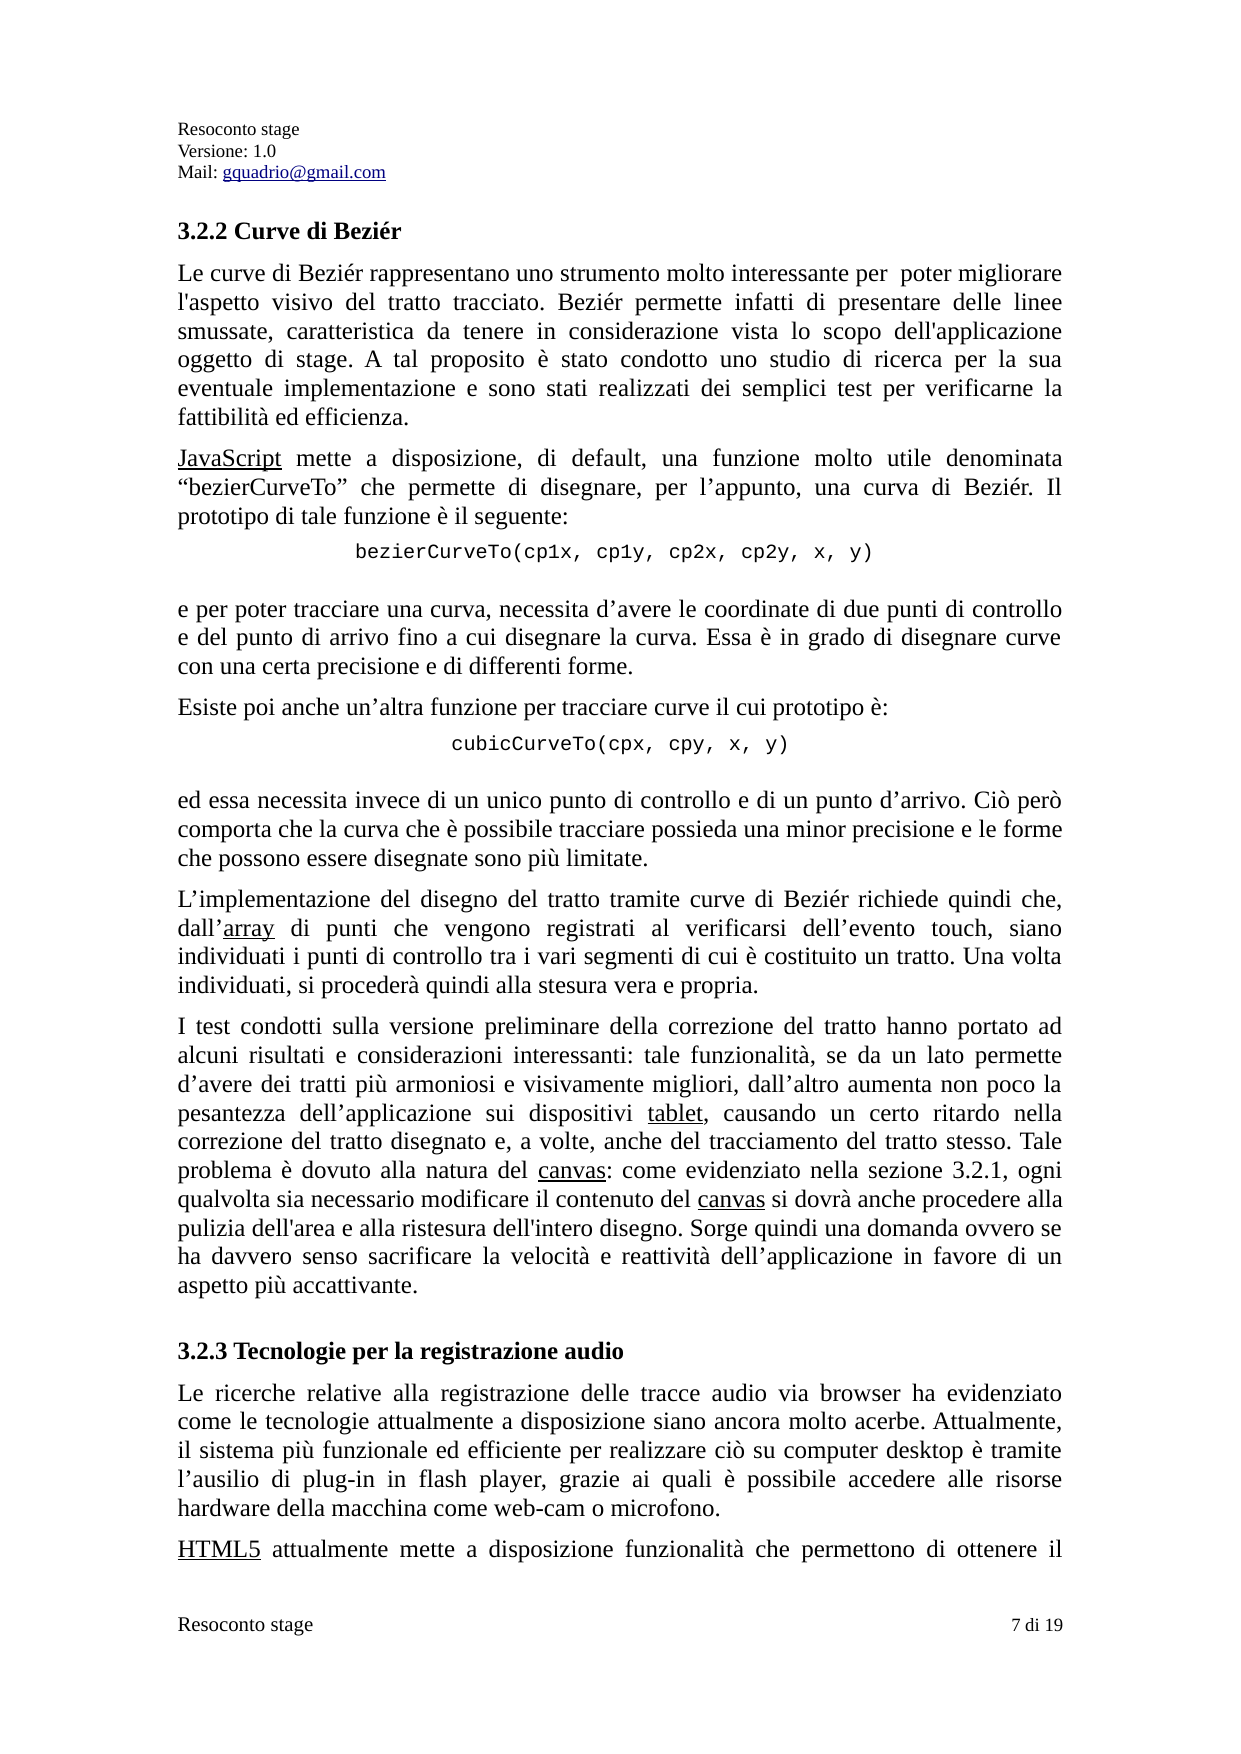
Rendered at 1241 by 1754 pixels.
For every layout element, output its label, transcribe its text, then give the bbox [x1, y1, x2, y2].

subtitle 3.2.2 Curve di Beziér [177, 212, 1063, 246]
text HTML5 attualmente mette a disposizione funzionalità che permettono di ottenere il [177, 1534, 1063, 1563]
text L’implementazione del disegno del tratto tramite curve di Beziér richiede quindi che, dall’array di punti che vengono registrati al verificarsi dell’evento touch, siano individuati i punti di controllo tra i vari segmenti di cui è costituito un tratto. Una volta individuati, si procederà quindi alla stesura vera e propria. [177, 884, 1063, 999]
text JavaScript mette a disposizione, di default, una funzione molto utile denominata “bezierCurveTo” che permette di disegnare, per l’appunto, una curva di Beziér. Il prototipo di tale funzione è il seguente: [177, 443, 1063, 529]
text e per poter tracciare una curva, necessita d’avere le coordinate di due punti di controllo e del punto di arrivo fino a cui disegnare la curva. Essa è in grado di disegnare curve con una certa precisione e di differenti forme. [177, 565, 1063, 680]
text bezierCurveTo(cp1x, cp1y, cp2x, cp2y, x, y) [177, 542, 1063, 565]
subtitle 3.2.3 Tecnologie per la registrazione audio [177, 1336, 1063, 1365]
text Le ricerche relative alla registrazione delle tracce audio via browser ha evidenziato come le tecnologie attualmente a disposizione siano ancora molto acerbe. Attualmente, il sistema più funzionale ed efficiente per realizzare ciò su computer desktop è tramite l’ausilio di plug-in in flash player, grazie ai quali è possibile accedere alle risorse hardware della macchina come web-cam o microfono. [177, 1378, 1063, 1521]
text Le curve di Beziér rappresentano uno strumento molto interessante per poter migliorare l'aspetto visivo del tratto tracciato. Beziér permette infatti di presentare delle linee smussate, caratteristica da tenere in considerazione vista lo scopo dell'applicazione oggetto di stage. A tal proposito è stato condotto uno studio di ricerca per la sua eventuale implementazione e sono stati realizzati dei semplici test per verificarne la fattibilità ed efficienza. [177, 258, 1063, 431]
text Esiste poi anche un’altra funzione per tracciare curve il cui prototipo è: [177, 692, 1063, 721]
text I test condotti sulla versione preliminare della correzione del tratto hanno portato ad alcuni risultati e considerazioni interessanti: tale funzionalità, se da un lato permette d’avere dei tratti più armoniosi e visivamente migliori, dall’altro aumenta non poco la pesantezza dell’applicazione sui dispositivi tablet, causando un certo ritardo nella correzione del tratto disegnato e, a volte, anche del tracciamento del tratto stesso. Tale problema è dovuto alla natura del canvas: come evidenziato nella sezione 3.2.1, ogni qualvolta sia necessario modificare il contenuto del canvas si dovrà anche procedere alla pulizia dell'area e alla ristesura dell'intero disegno. Sorge quindi una domanda ovvero se ha davvero senso sacrificare la velocità e reattività dell’applicazione in favore di un aspetto più accattivante. [177, 1011, 1063, 1299]
text cubicCurveTo(cpx, cpy, x, y) [177, 734, 1063, 756]
text ed essa necessita invece di un unico punto di controllo e di un punto d’arrivo. Ciò però comporta che la curva che è possibile tracciare possieda una minor precisione e le forme che possono essere disegnate sono più limitate. [177, 756, 1063, 871]
